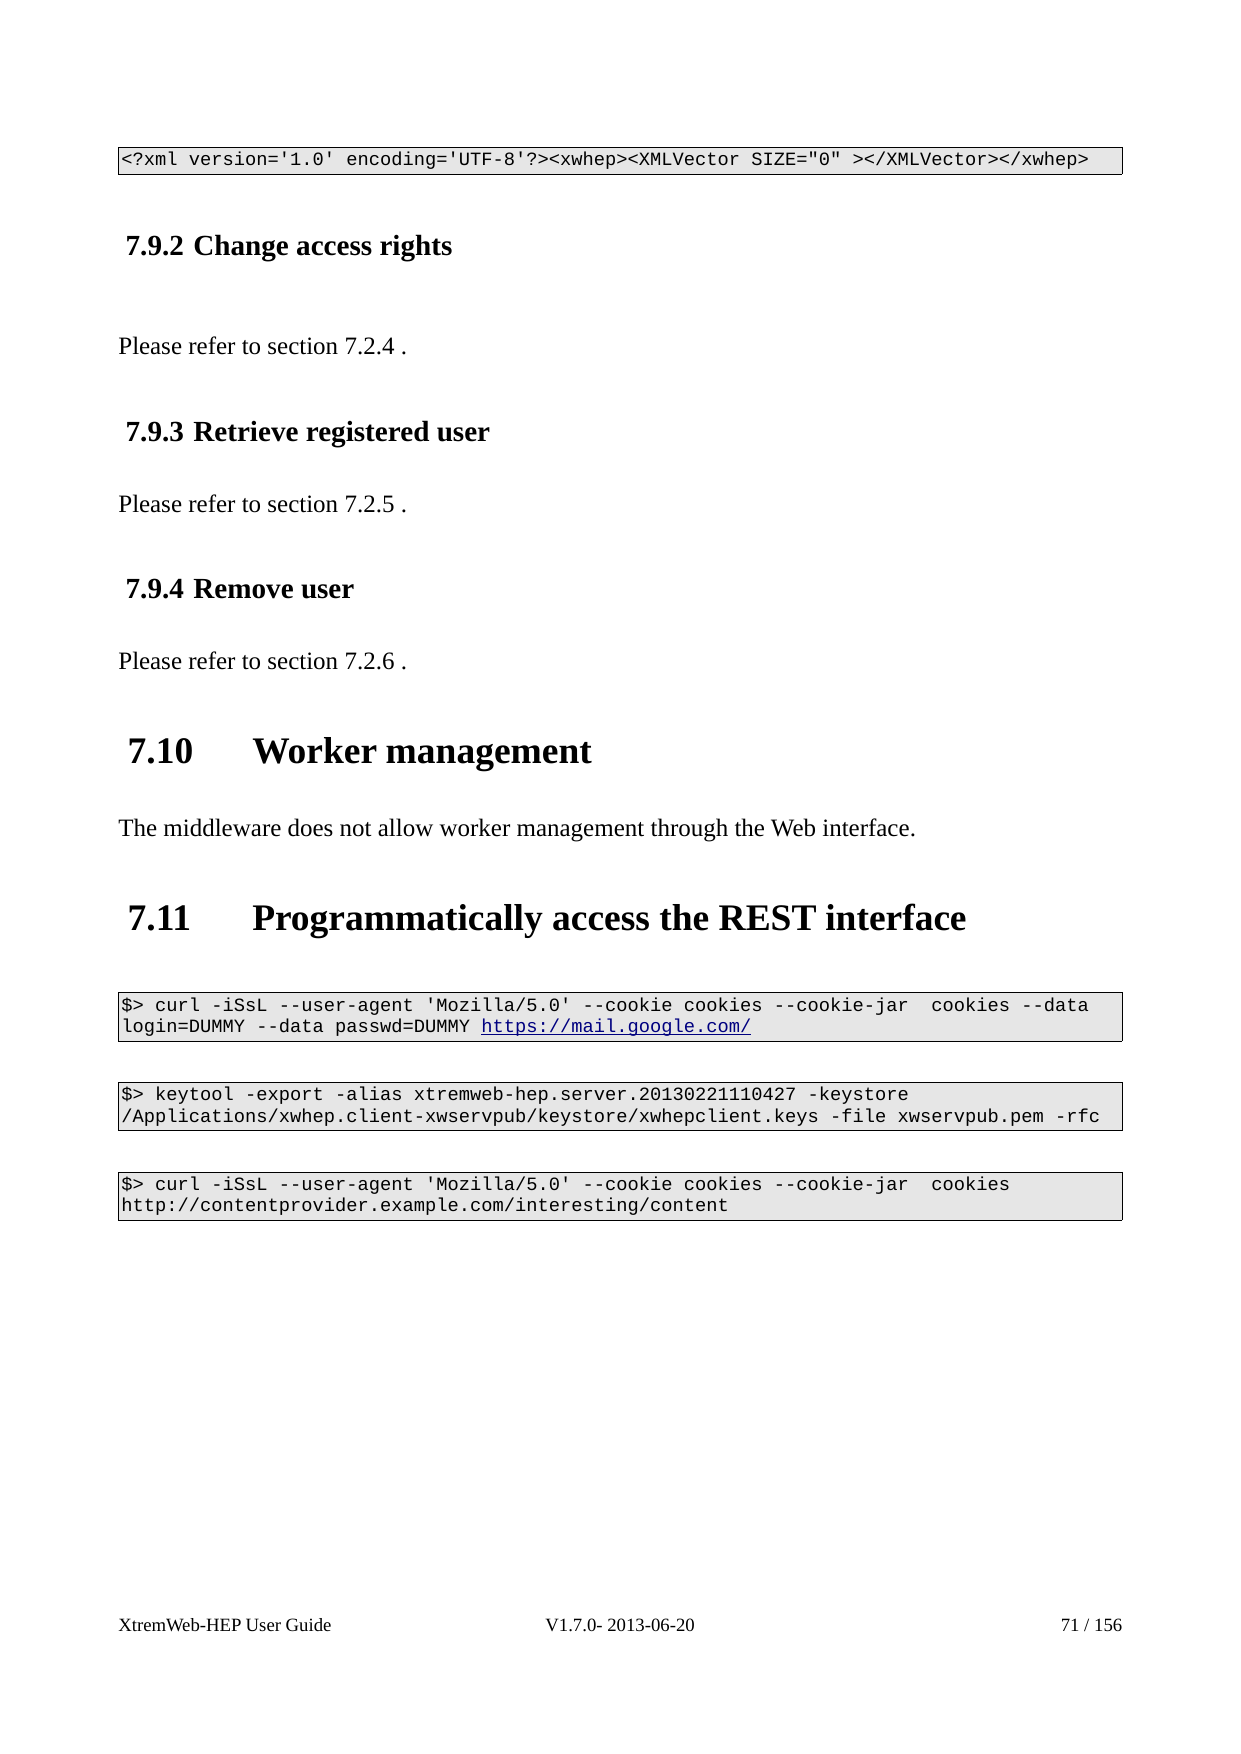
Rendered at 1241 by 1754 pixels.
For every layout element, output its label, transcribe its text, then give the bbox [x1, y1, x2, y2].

subtitle Remove user [118, 571, 1122, 605]
text Please refer to section7.2.6. [118, 646, 1122, 675]
text Please refer to section7.2.4. [118, 331, 1122, 360]
subtitle Retrieve registered user [118, 414, 1122, 447]
text Please refer to section7.2.5. [118, 489, 1122, 517]
text $> keytool -export -alias xtremweb-hep.server.20130221110427 -keystore /Applications/xwhep.client-xwservpub/keystore/xwhepclient.keys -file xwservpub.pem -rfc [119, 1083, 1122, 1130]
subtitle Programmatically access the REST interface [118, 895, 1122, 938]
subtitle Worker management [118, 728, 1122, 772]
text $> curl -iSsL --user-agent 'Mozilla/5.0' --cookie cookies --cookie-jar cookies http://contentprovider.example.com/interesting/content [119, 1173, 1122, 1220]
subtitle Change access rights [118, 228, 1122, 261]
text The middleware does not allow worker management through the Web interface. [118, 813, 1122, 842]
text $> curl -iSsL --user-agent 'Mozilla/5.0' --cookie cookies --cookie-jar cookies --data login=DUMMY --data passwd=DUMMY https://mail.google.com/ [119, 993, 1122, 1041]
text <?xml version='1.0' encoding='UTF-8'?><xwhep><XMLVector SIZE="0" ></XMLVector></xwhep> [119, 148, 1122, 174]
